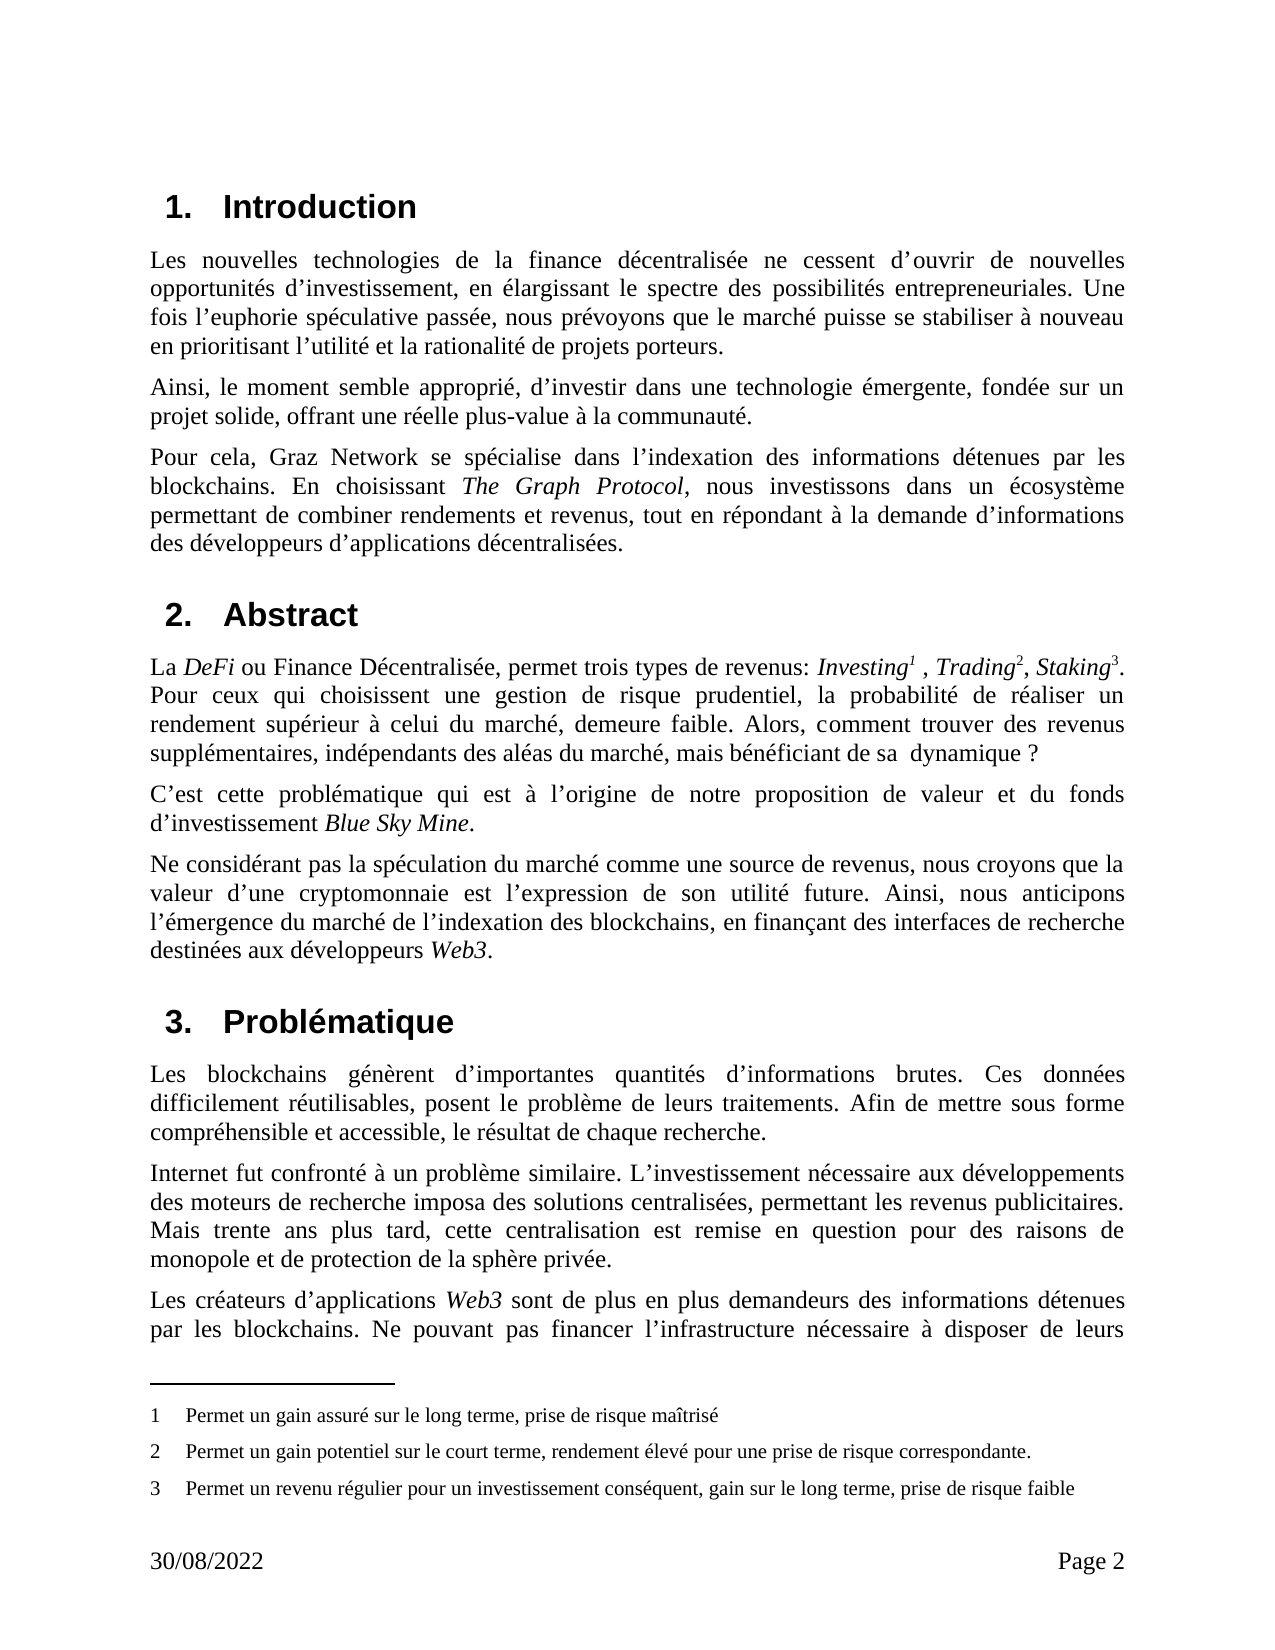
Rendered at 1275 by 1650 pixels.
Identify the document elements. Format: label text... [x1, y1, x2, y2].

text Permet un gain potentiel sur le court terme, rendement élevé pour une prise de risque correspondante. [150, 1439, 1125, 1463]
subtitle Introduction [164, 187, 1125, 226]
text Les nouvelles technologies de la finance décentralisée ne cessent d’ouvrir de nouvelles opportunités d’investissement, en élargissant le spectre des possibilités entrepreneuriales. Une fois l’euphorie spéculative passée, nous prévoyons que le marché puisse se stabiliser à nouveau en prioritisant l’utilité et la rationalité de projets porteurs. [150, 245, 1125, 360]
text Permet un revenu régulier pour un investissement conséquent, gain sur le long terme, prise de risque faible [150, 1476, 1125, 1500]
text Les blockchains génèrent d’importantes quantités d’informations brutes. Ces données difficilement réutilisables, posent le problème de leurs traitements. Afin de mettre sous forme compréhensible et accessible, le résultat de chaque recherche. [150, 1059, 1125, 1145]
text C’est cette problématique qui est à l’origine de notre proposition de valeur et du fonds d’investissement Blue Sky Mine. [150, 779, 1125, 837]
text Internet fut confronté à un problème similaire. L’investissement nécessaire aux développements des moteurs de recherche imposa des solutions centralisées, permettant les revenus publicitaires. Mais trente ans plus tard, cette centralisation est remise en question pour des raisons de monopole et de protection de la sphère privée. [150, 1158, 1125, 1273]
text Permet un gain assuré sur le long terme, prise de risque maîtrisé [150, 1403, 1125, 1427]
text Ainsi, le moment semble approprié, d’investir dans une technologie émergente, fondée sur un projet solide, offrant une réelle plus-value à la communauté. [150, 372, 1125, 430]
subtitle Abstract [164, 595, 1125, 633]
text Pour cela, Graz Network se spécialise dans l’indexation des informations détenues par les blockchains. En choisissant The Graph Protocol, nous investissons dans un écosystème permettant de combiner rendements et revenus, tout en répondant à la demande d’informations des développeurs d’applications décentralisées. [150, 442, 1125, 557]
subtitle Problématique [164, 1002, 1125, 1040]
text Ne considérant pas la spéculation du marché comme une source de revenus, nous croyons que la valeur d’une cryptomonnaie est l’expression de son utilité future. Ainsi, nous anticipons l’émergence du marché de l’indexation des blockchains, en finançant des interfaces de recherche destinées aux développeurs Web3. [150, 849, 1125, 964]
text La DeFi ou Finance Décentralisée, permet trois types de revenus: Investing , Trading, Staking. Pour ceux qui choisissent une gestion de risque prudentiel, la probabilité de réaliser un rendement supérieur à celui du marché, demeure faible. Alors, comment trouver des revenus supplémentaires, indépendants des aléas du marché, mais bénéficiant de sa dynamique ? [150, 652, 1125, 767]
text Les créateurs d’applications Web3 sont de plus en plus demandeurs des informations détenues par les blockchains. Ne pouvant pas financer l’infrastructure nécessaire à disposer de leurs [150, 1285, 1125, 1343]
